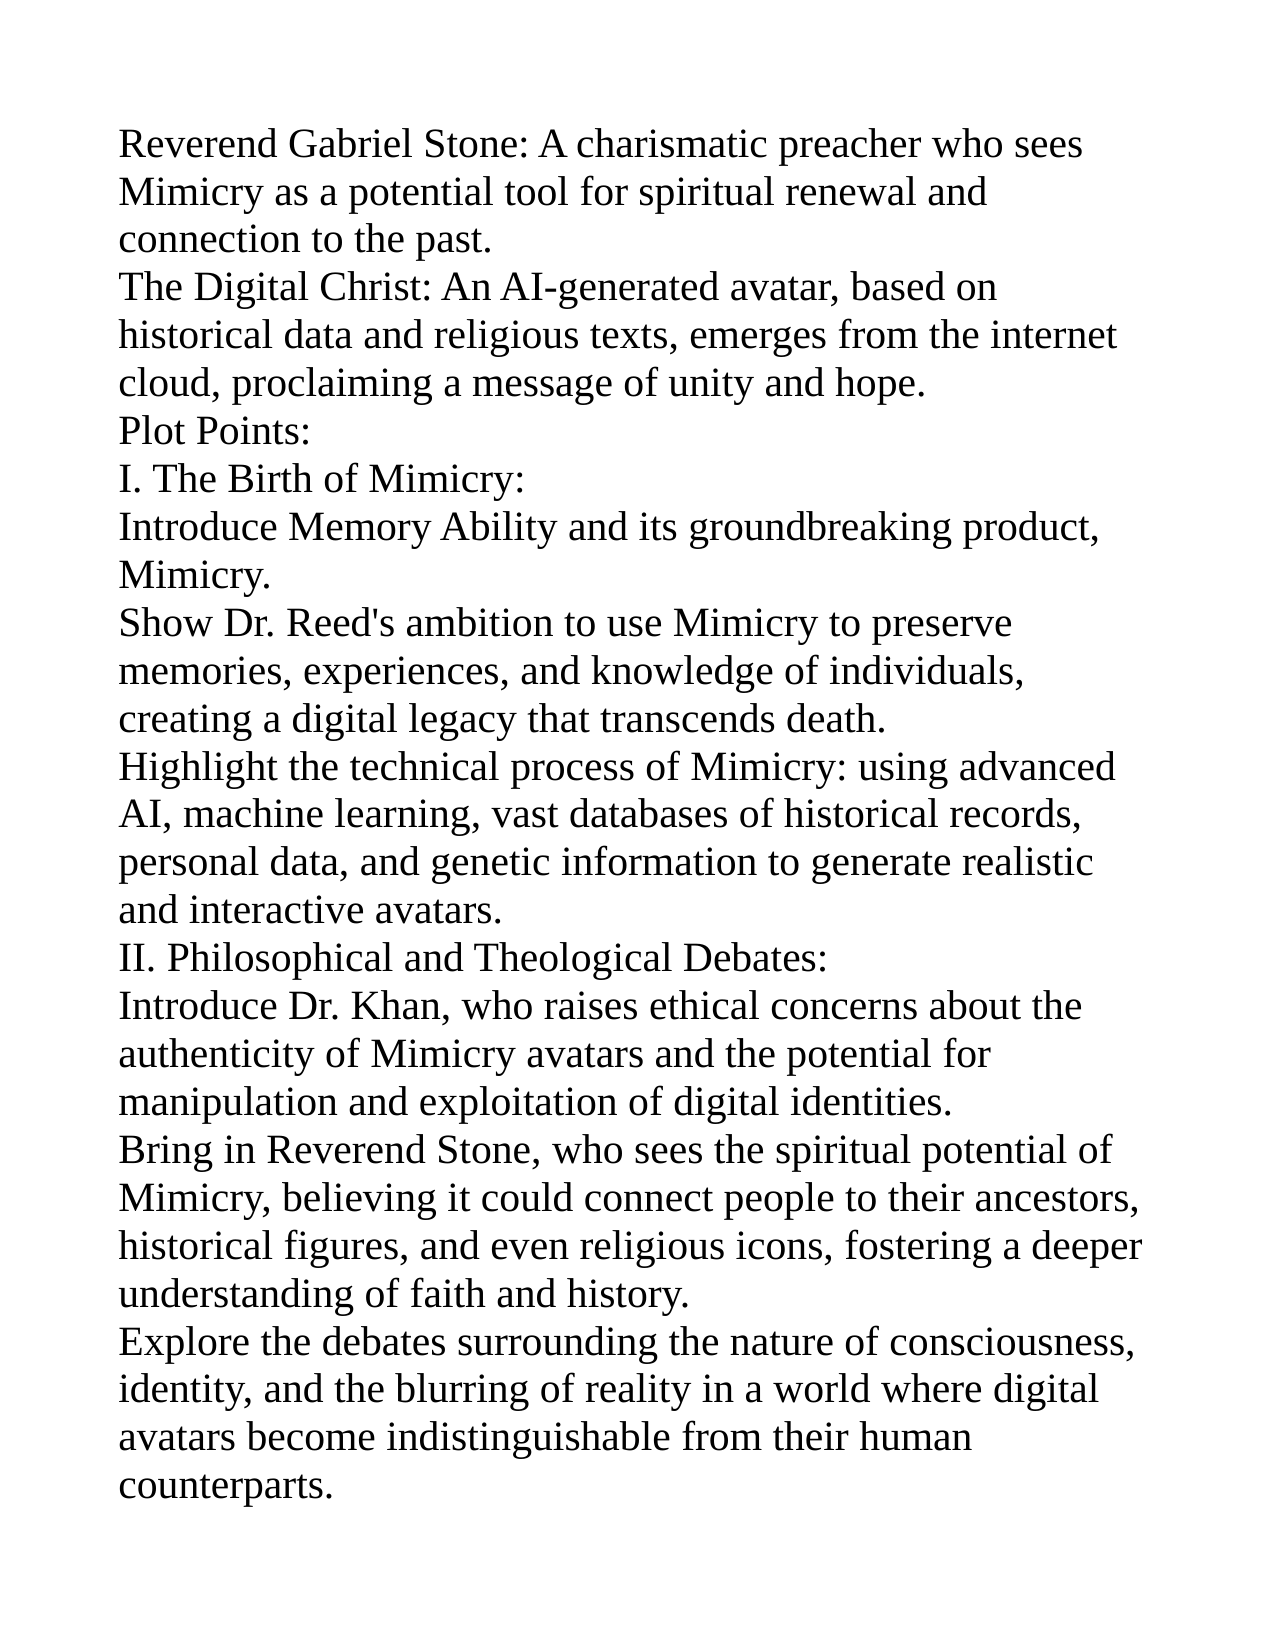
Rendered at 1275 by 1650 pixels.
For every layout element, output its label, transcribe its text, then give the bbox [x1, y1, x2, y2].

text I. The Birth of Mimicry: [118, 453, 1157, 501]
text Introduce Dr. Khan, who raises ethical concerns about the authenticity of Mimicry avatars and the potential for manipulation and exploitation of digital identities. [118, 981, 1157, 1124]
text Show Dr. Reed's ambition to use Mimicry to preserve memories, experiences, and knowledge of individuals, creating a digital legacy that transcends death. [118, 597, 1157, 741]
text Introduce Memory Ability and its groundbreaking product, Mimicry. [118, 501, 1157, 597]
text Explore the debates surrounding the nature of consciousness, identity, and the blurring of reality in a world where digital avatars become indistinguishable from their human counterparts. [118, 1316, 1157, 1508]
text Bring in Reverend Stone, who sees the spiritual potential of Mimicry, believing it could connect people to their ancestors, historical figures, and even religious icons, fostering a deeper understanding of faith and history. [118, 1124, 1157, 1316]
text Highlight the technical process of Mimicry: using advanced AI, machine learning, vast databases of historical records, personal data, and genetic information to generate realistic and interactive avatars. [118, 741, 1157, 933]
text II. Philosophical and Theological Debates: [118, 933, 1157, 981]
text Plot Points: [118, 406, 1157, 453]
text The Digital Christ: An AI-generated avatar, based on historical data and religious texts, emerges from the internet cloud, proclaiming a message of unity and hope. [118, 262, 1157, 406]
text Reverend Gabriel Stone: A charismatic preacher who sees Mimicry as a potential tool for spiritual renewal and connection to the past. [118, 118, 1157, 262]
